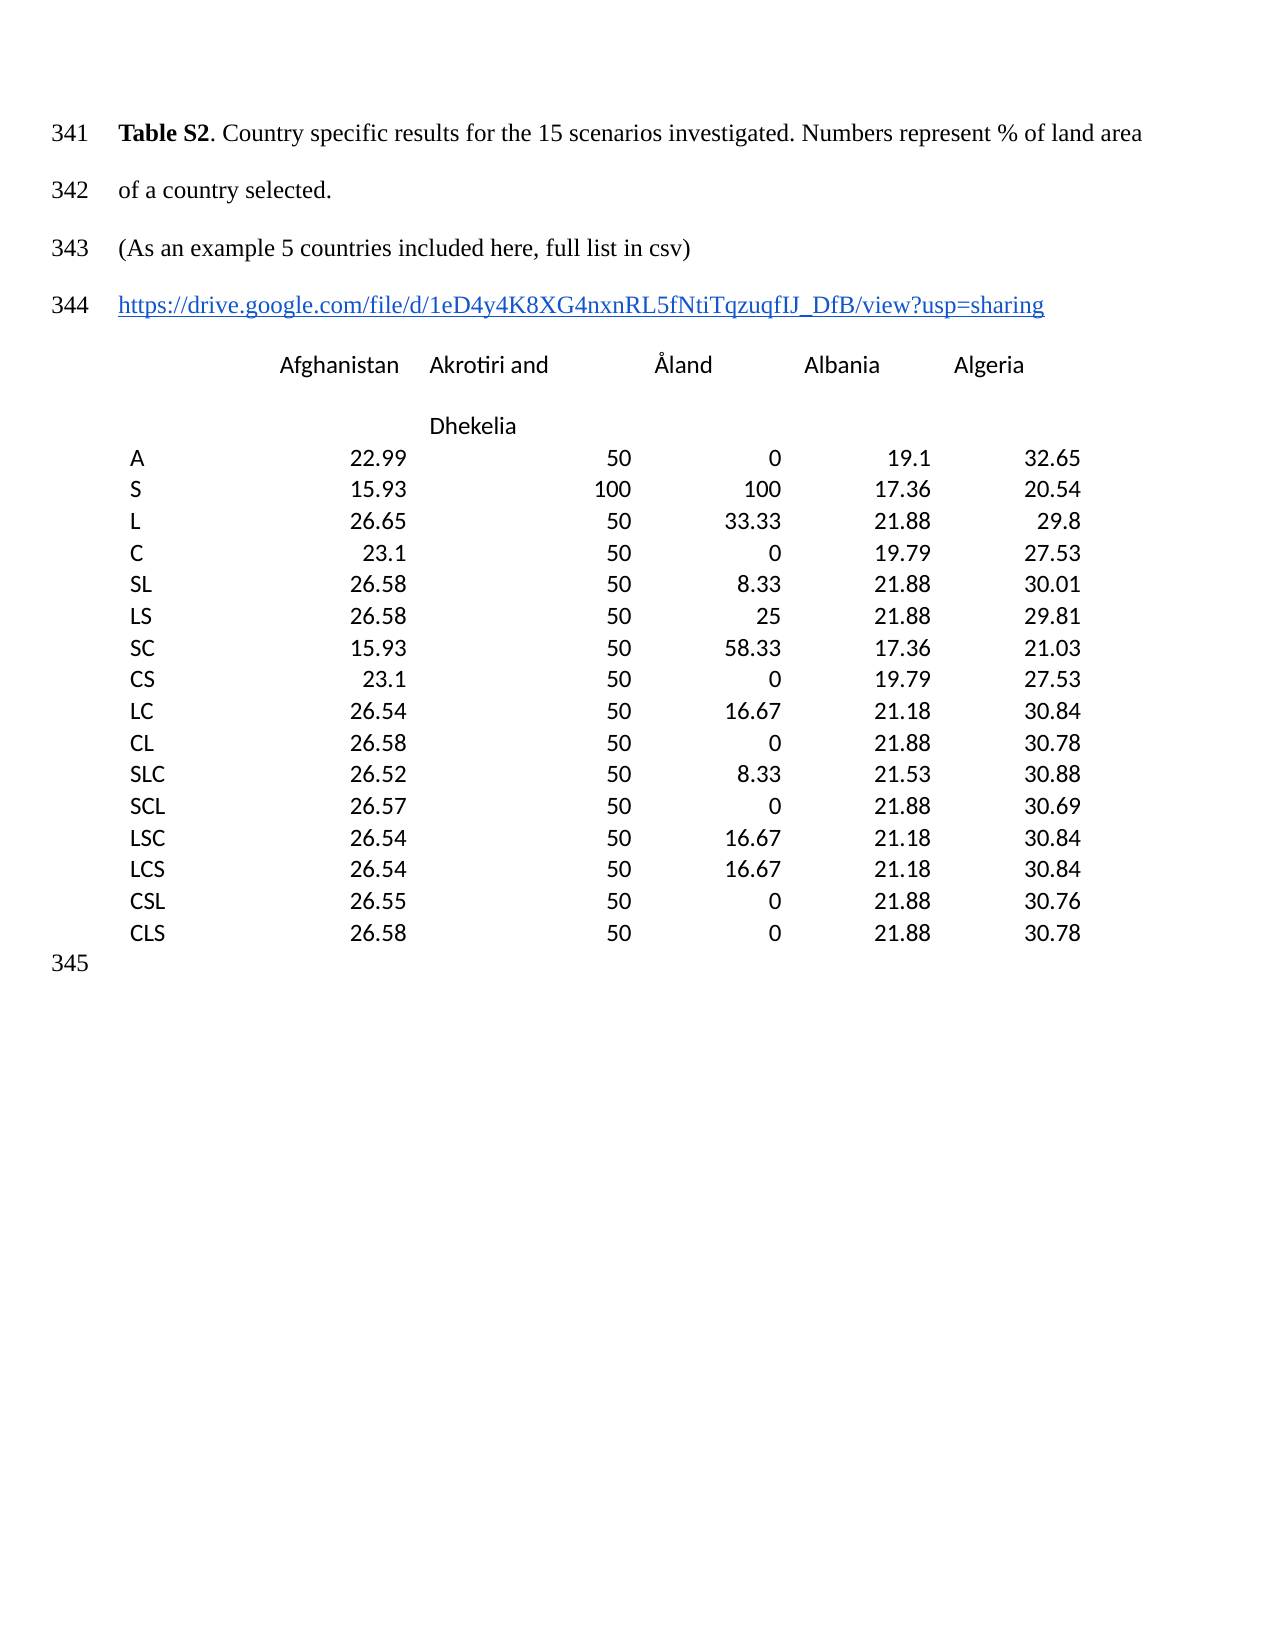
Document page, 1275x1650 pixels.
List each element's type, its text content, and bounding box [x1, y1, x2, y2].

table_cell 100 [418, 474, 642, 504]
table_cell 25 [643, 600, 792, 631]
table_cell LCS [119, 854, 267, 884]
table_cell 26.58 [268, 600, 417, 631]
table_cell SLC [119, 759, 267, 789]
table_cell 16.67 [643, 854, 792, 884]
table_cell 30.88 [943, 759, 1092, 789]
table_cell 27.53 [943, 537, 1092, 567]
table_cell 21.88 [793, 600, 942, 631]
table_header Afghanistan [268, 349, 417, 441]
table_cell 26.54 [268, 854, 417, 884]
table_cell 50 [418, 885, 642, 916]
table_cell 27.53 [943, 664, 1092, 694]
table_cell 30.84 [943, 854, 1092, 884]
table_cell 23.1 [268, 537, 417, 567]
table_cell 21.88 [793, 885, 942, 916]
table_cell 30.78 [943, 917, 1092, 947]
table_cell 21.03 [943, 632, 1092, 662]
table_cell 17.36 [793, 632, 942, 662]
table_cell 15.93 [268, 474, 417, 504]
table_cell A [119, 442, 267, 472]
table_cell 30.01 [943, 569, 1092, 599]
table_cell 30.78 [943, 727, 1092, 757]
table_cell 33.33 [643, 505, 792, 536]
table_cell 19.79 [793, 664, 942, 694]
table_cell 22.99 [268, 442, 417, 472]
table_cell L [119, 505, 267, 536]
table_cell 26.57 [268, 790, 417, 821]
table_cell CSL [119, 885, 267, 916]
table_cell 50 [418, 727, 642, 757]
table_cell CLS [119, 917, 267, 947]
table_cell 26.58 [268, 917, 417, 947]
table_cell CL [119, 727, 267, 757]
table_cell 26.58 [268, 569, 417, 599]
table_cell SC [119, 632, 267, 662]
table_cell 26.58 [268, 727, 417, 757]
table_cell 50 [418, 759, 642, 789]
table_cell 19.79 [793, 537, 942, 567]
table_cell 21.88 [793, 505, 942, 536]
table_cell 0 [643, 917, 792, 947]
table_cell 50 [418, 822, 642, 852]
table_cell 21.18 [793, 854, 942, 884]
table_cell 50 [418, 537, 642, 567]
table_cell 32.65 [943, 442, 1092, 472]
table_cell 8.33 [643, 569, 792, 599]
table_cell 23.1 [268, 664, 417, 694]
table_cell 29.8 [943, 505, 1092, 536]
table_cell 30.76 [943, 885, 1092, 916]
table_cell 21.88 [793, 917, 942, 947]
table_cell 26.65 [268, 505, 417, 536]
table_cell 17.36 [793, 474, 942, 504]
table_cell 50 [418, 664, 642, 694]
table_cell 8.33 [643, 759, 792, 789]
table_header Åland [643, 349, 792, 441]
table_cell 50 [418, 442, 642, 472]
table_cell SL [119, 569, 267, 599]
table_cell 30.69 [943, 790, 1092, 821]
table_cell 26.54 [268, 695, 417, 726]
table_cell 0 [643, 790, 792, 821]
table_cell 50 [418, 569, 642, 599]
table_cell 29.81 [943, 600, 1092, 631]
table_cell 50 [418, 600, 642, 631]
table_cell 26.55 [268, 885, 417, 916]
table_cell 58.33 [643, 632, 792, 662]
table_cell 21.88 [793, 790, 942, 821]
table_cell 26.54 [268, 822, 417, 852]
table_cell 50 [418, 917, 642, 947]
table_cell 20.54 [943, 474, 1092, 504]
table_header Algeria [943, 349, 1092, 441]
table_cell LSC [119, 822, 267, 852]
table_cell 16.67 [643, 695, 792, 726]
table_cell 30.84 [943, 822, 1092, 852]
table_cell 21.88 [793, 569, 942, 599]
table_cell 0 [643, 537, 792, 567]
text Table S2. Country specific results for the 15 scenarios investigated. Numbers represent % of land area of a country selected. (As an example 5 countries included here, full list in csv) https://drive.google.com/file/d/1eD4y4K8XG4nxnRL5fNtiTqzuqfIJ_DfB/view?usp=sharing [118, 118, 1157, 319]
table_cell 0 [643, 727, 792, 757]
table_header Albania [793, 349, 942, 441]
table_header [119, 349, 267, 441]
table_cell 50 [418, 632, 642, 662]
table_cell 50 [418, 695, 642, 726]
table_cell C [119, 537, 267, 567]
table_cell 100 [643, 474, 792, 504]
table_cell 0 [643, 664, 792, 694]
table_cell LC [119, 695, 267, 726]
table_cell 50 [418, 790, 642, 821]
table_cell 50 [418, 854, 642, 884]
table_cell 21.88 [793, 727, 942, 757]
table_cell 0 [643, 885, 792, 916]
table_cell 21.18 [793, 822, 942, 852]
table_cell 50 [418, 505, 642, 536]
table_cell SCL [119, 790, 267, 821]
table_cell LS [119, 600, 267, 631]
table_cell 15.93 [268, 632, 417, 662]
table_header Akrotiri and Dhekelia [418, 349, 642, 441]
table_cell 19.1 [793, 442, 942, 472]
table_cell 26.52 [268, 759, 417, 789]
table_cell S [119, 474, 267, 504]
table_cell 16.67 [643, 822, 792, 852]
table_cell CS [119, 664, 267, 694]
table_cell 21.53 [793, 759, 942, 789]
table_cell 21.18 [793, 695, 942, 726]
table_cell 30.84 [943, 695, 1092, 726]
table_cell 0 [643, 442, 792, 472]
